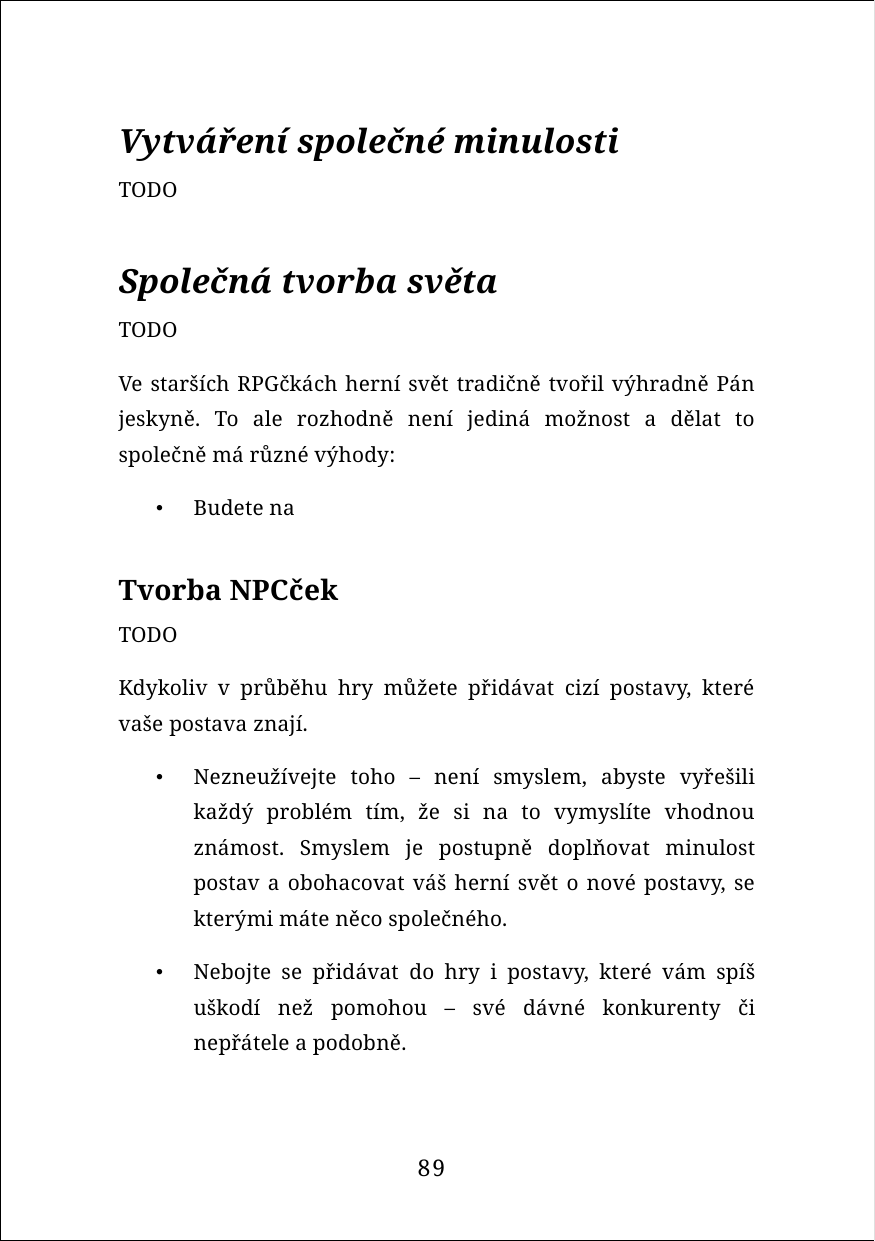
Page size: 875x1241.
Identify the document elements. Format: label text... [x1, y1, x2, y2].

list Nebojte se přidávat do hry i postavy, které vám spíš uškodí než pomohou – své dávné konkurenty či nepřátele a podobně. [156, 957, 756, 1057]
subtitle Vytváření společné minulosti [118, 118, 756, 164]
subtitle Tvorba NPCček [118, 570, 756, 608]
text Ve starších RPGčkách herní svět tradičně tvořil výhradně Pán jeskyně. To ale rozhodně není jediná možnost a dělat to společně má různé výhody: [118, 369, 756, 468]
text Kdykoliv v průběhu hry můžete přidávat cizí postavy, které vaše postava znají. [118, 673, 756, 737]
text TODO [118, 315, 756, 344]
text TODO [118, 620, 756, 648]
list Nezneužívejte toho – není smyslem, abyste vyřešili každý problém tím, že si na to vymyslíte vhodnou známost. Smyslem je postupně doplňovat minulost postav a obohacovat váš herní svět o nové postavy, se kterými máte něco společného. [156, 762, 756, 932]
list Budete na [156, 493, 756, 521]
subtitle Společná tvorba světa [118, 258, 756, 304]
text TODO [118, 175, 756, 204]
